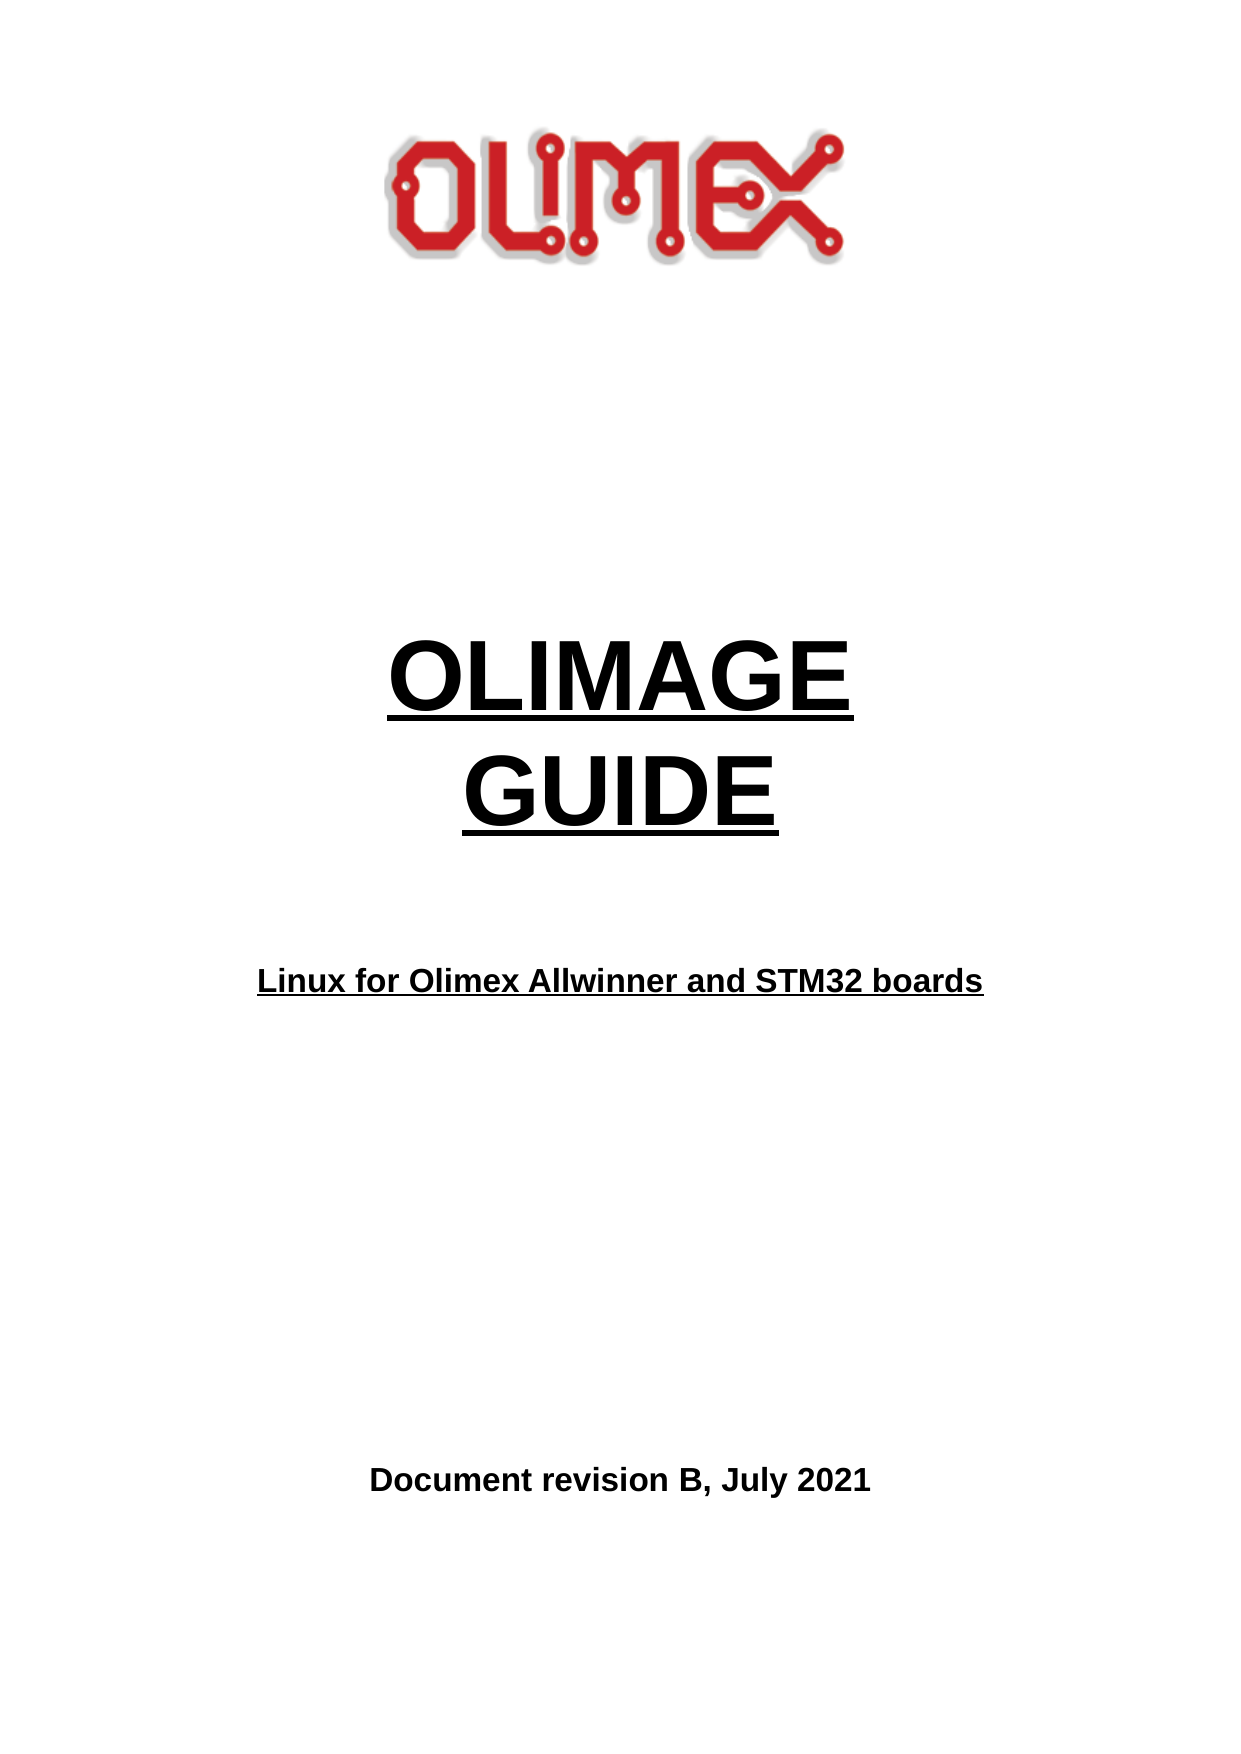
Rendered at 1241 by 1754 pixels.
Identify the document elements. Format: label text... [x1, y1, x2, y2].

text GUIDE [118, 731, 1122, 846]
text Document revision B, July 2021 [118, 1459, 1122, 1498]
text Linux for Olimex Allwinner and STM32 boards [118, 961, 1122, 999]
picture [338, 118, 902, 272]
text OLIMAGE [118, 616, 1122, 731]
